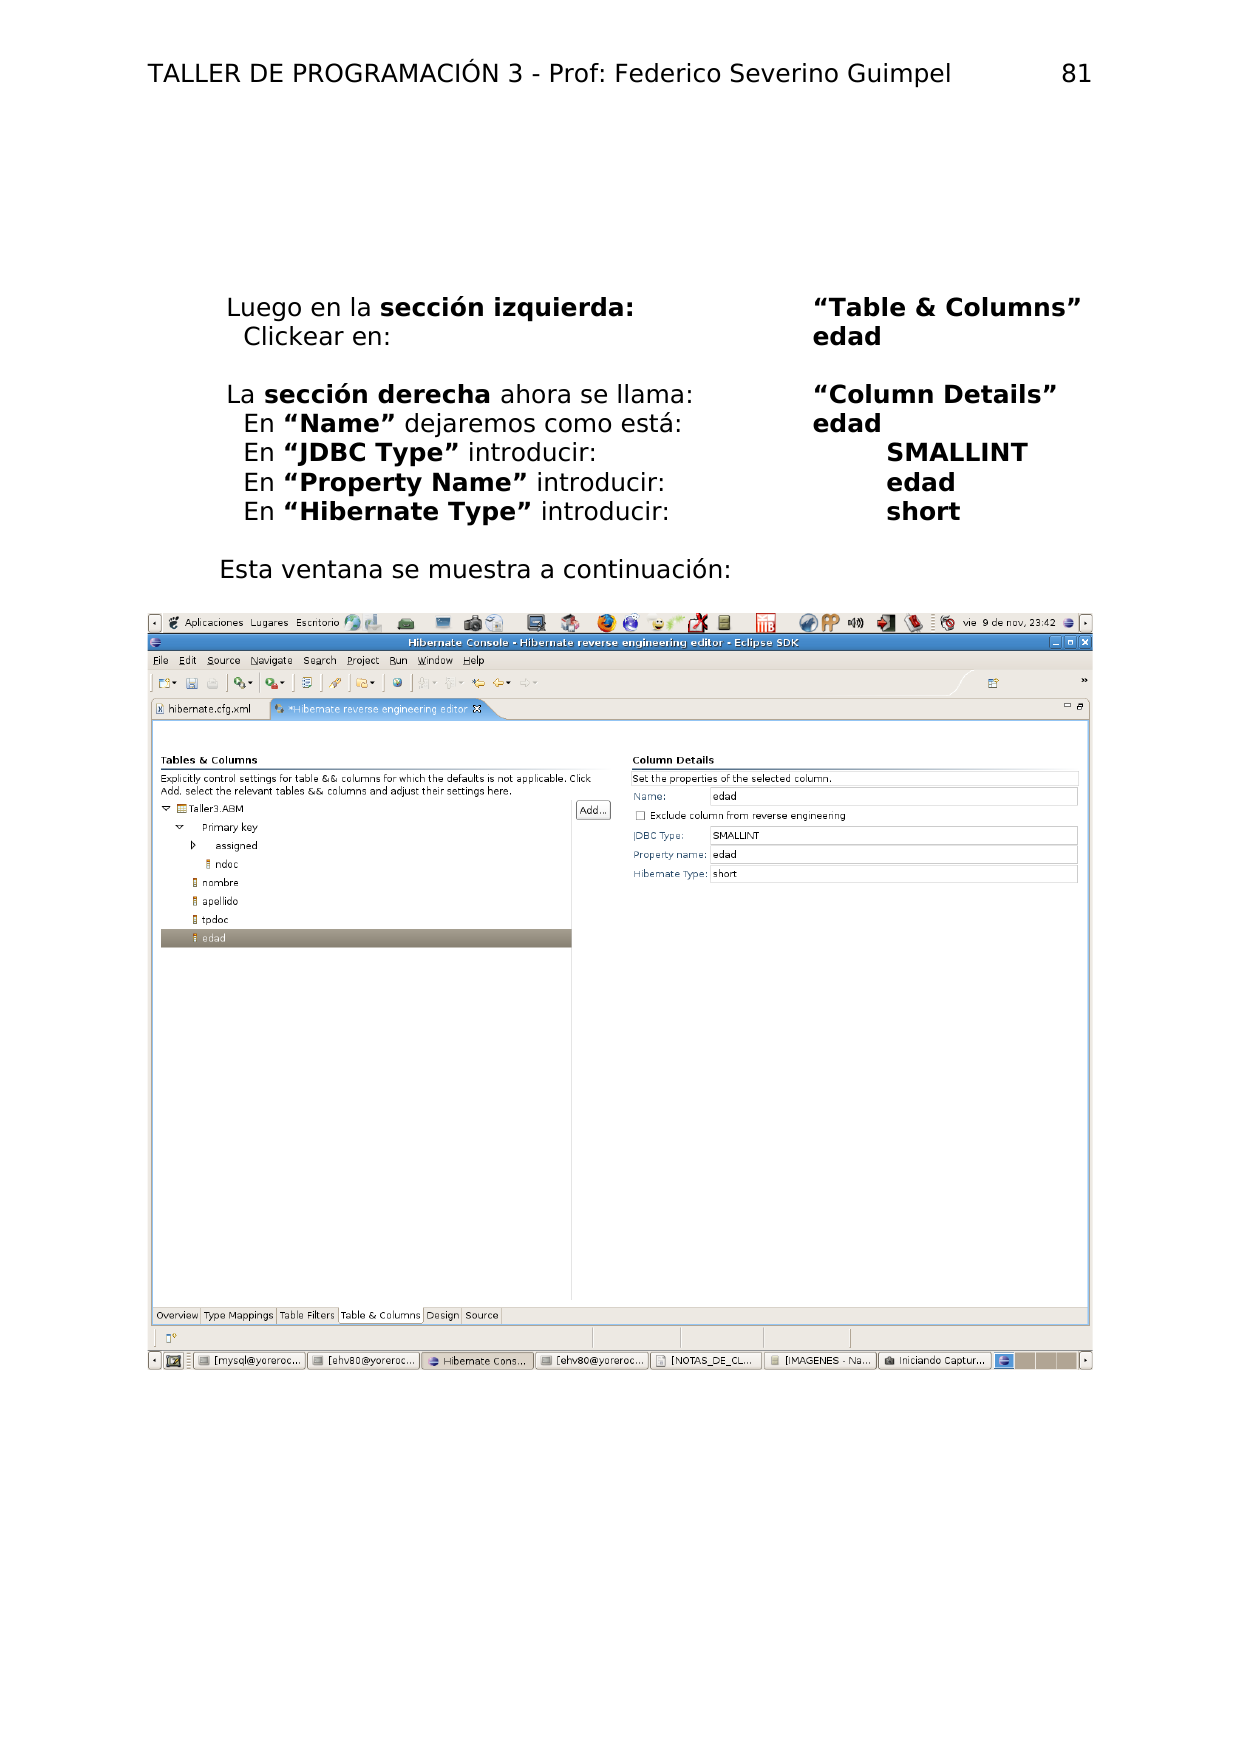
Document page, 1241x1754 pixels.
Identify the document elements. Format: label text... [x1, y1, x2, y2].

text Esta ventana se muestra a continuación: [148, 555, 1093, 584]
picture [147, 613, 1093, 1370]
text En “JDBC Type” introducir: SMALLINT [148, 438, 1093, 468]
text La sección derecha ahora se llama: “Column Details” [148, 380, 1093, 409]
text En “Hibernate Type” introducir: short [148, 497, 1093, 526]
text En “Name” dejaremos como está: edad [148, 409, 1093, 438]
text Clickear en: edad [148, 322, 1093, 351]
text Luego en la sección izquierda: “Table & Columns” [148, 293, 1093, 322]
text En “Property Name” introducir: edad [148, 468, 1093, 497]
